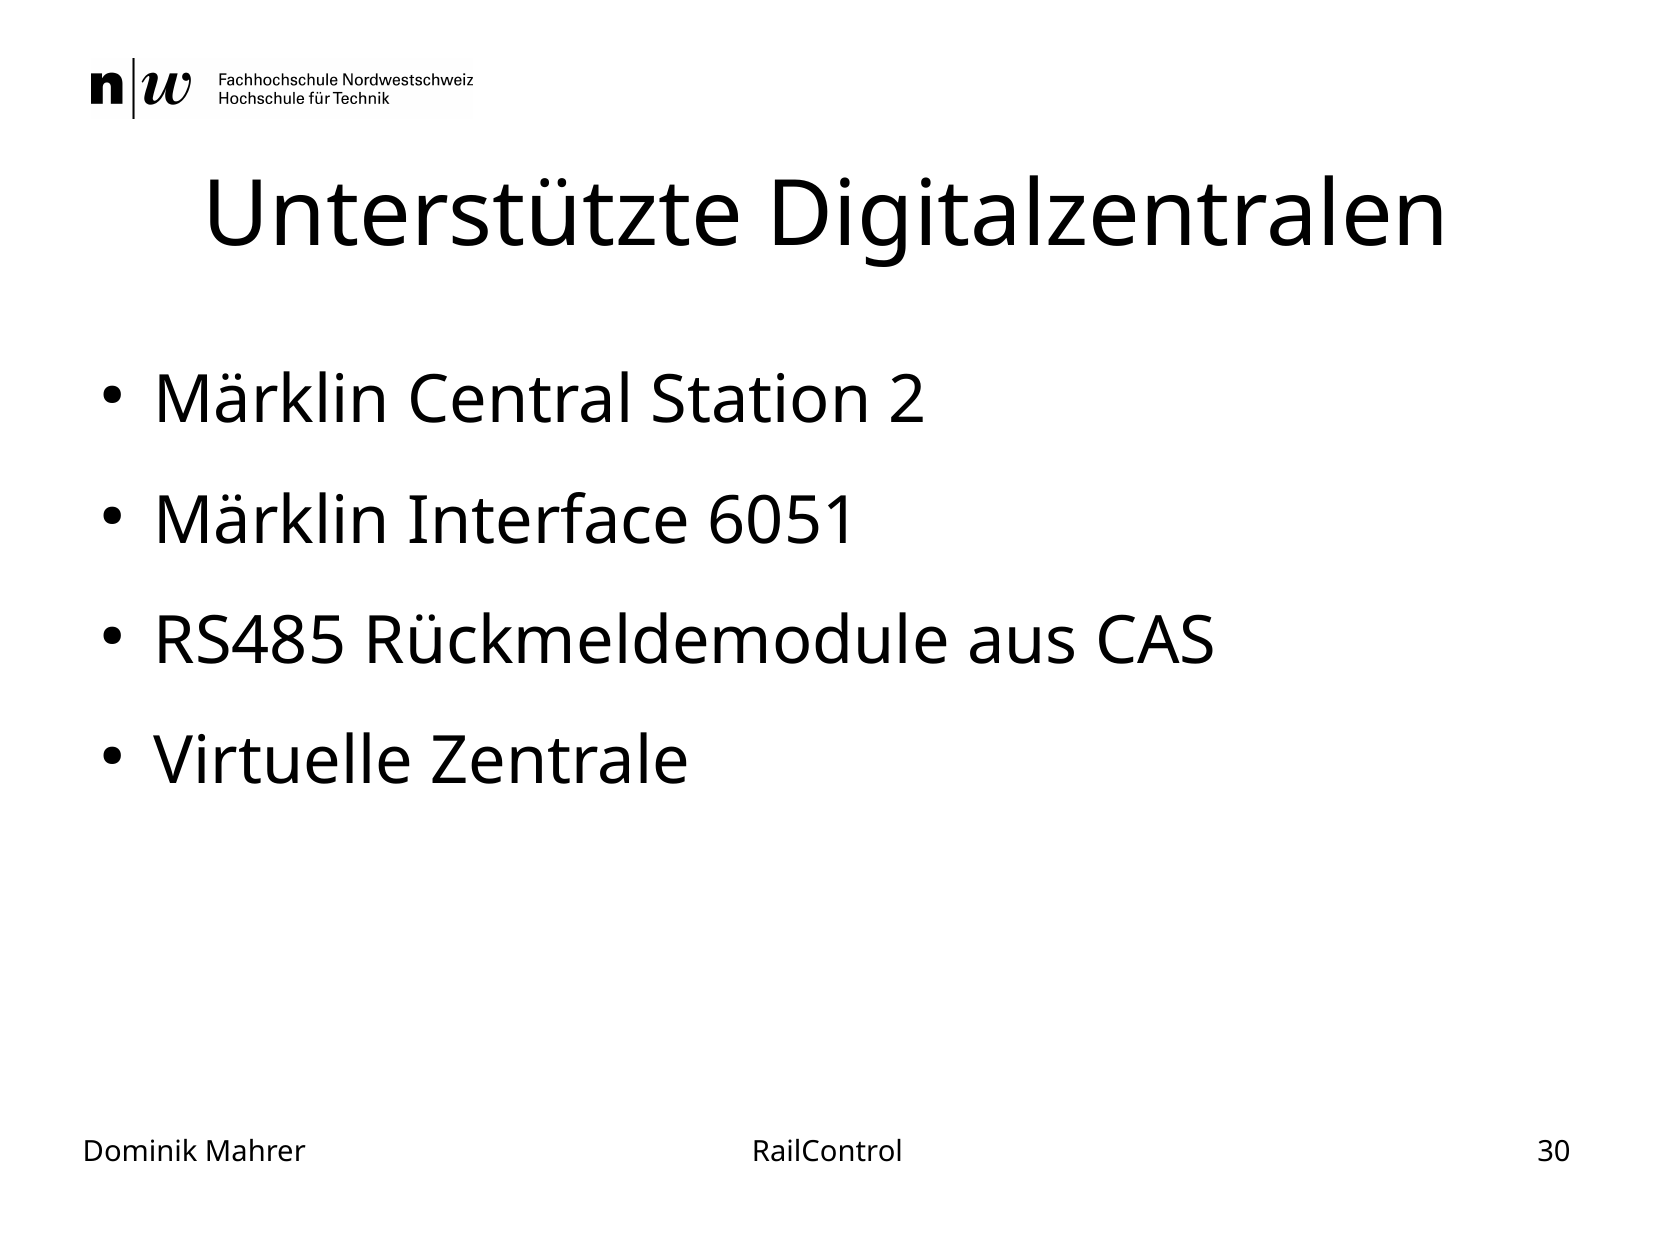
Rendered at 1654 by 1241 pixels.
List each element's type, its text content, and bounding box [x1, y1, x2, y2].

list Märklin Central Station 2 Märklin Interface 6051 RS485 Rückmeldemodule aus CAS Virtuelle Zentrale [82, 351, 1571, 1063]
picture [91, 58, 473, 119]
title Unterstützte Digitalzentralen [82, 153, 1571, 267]
